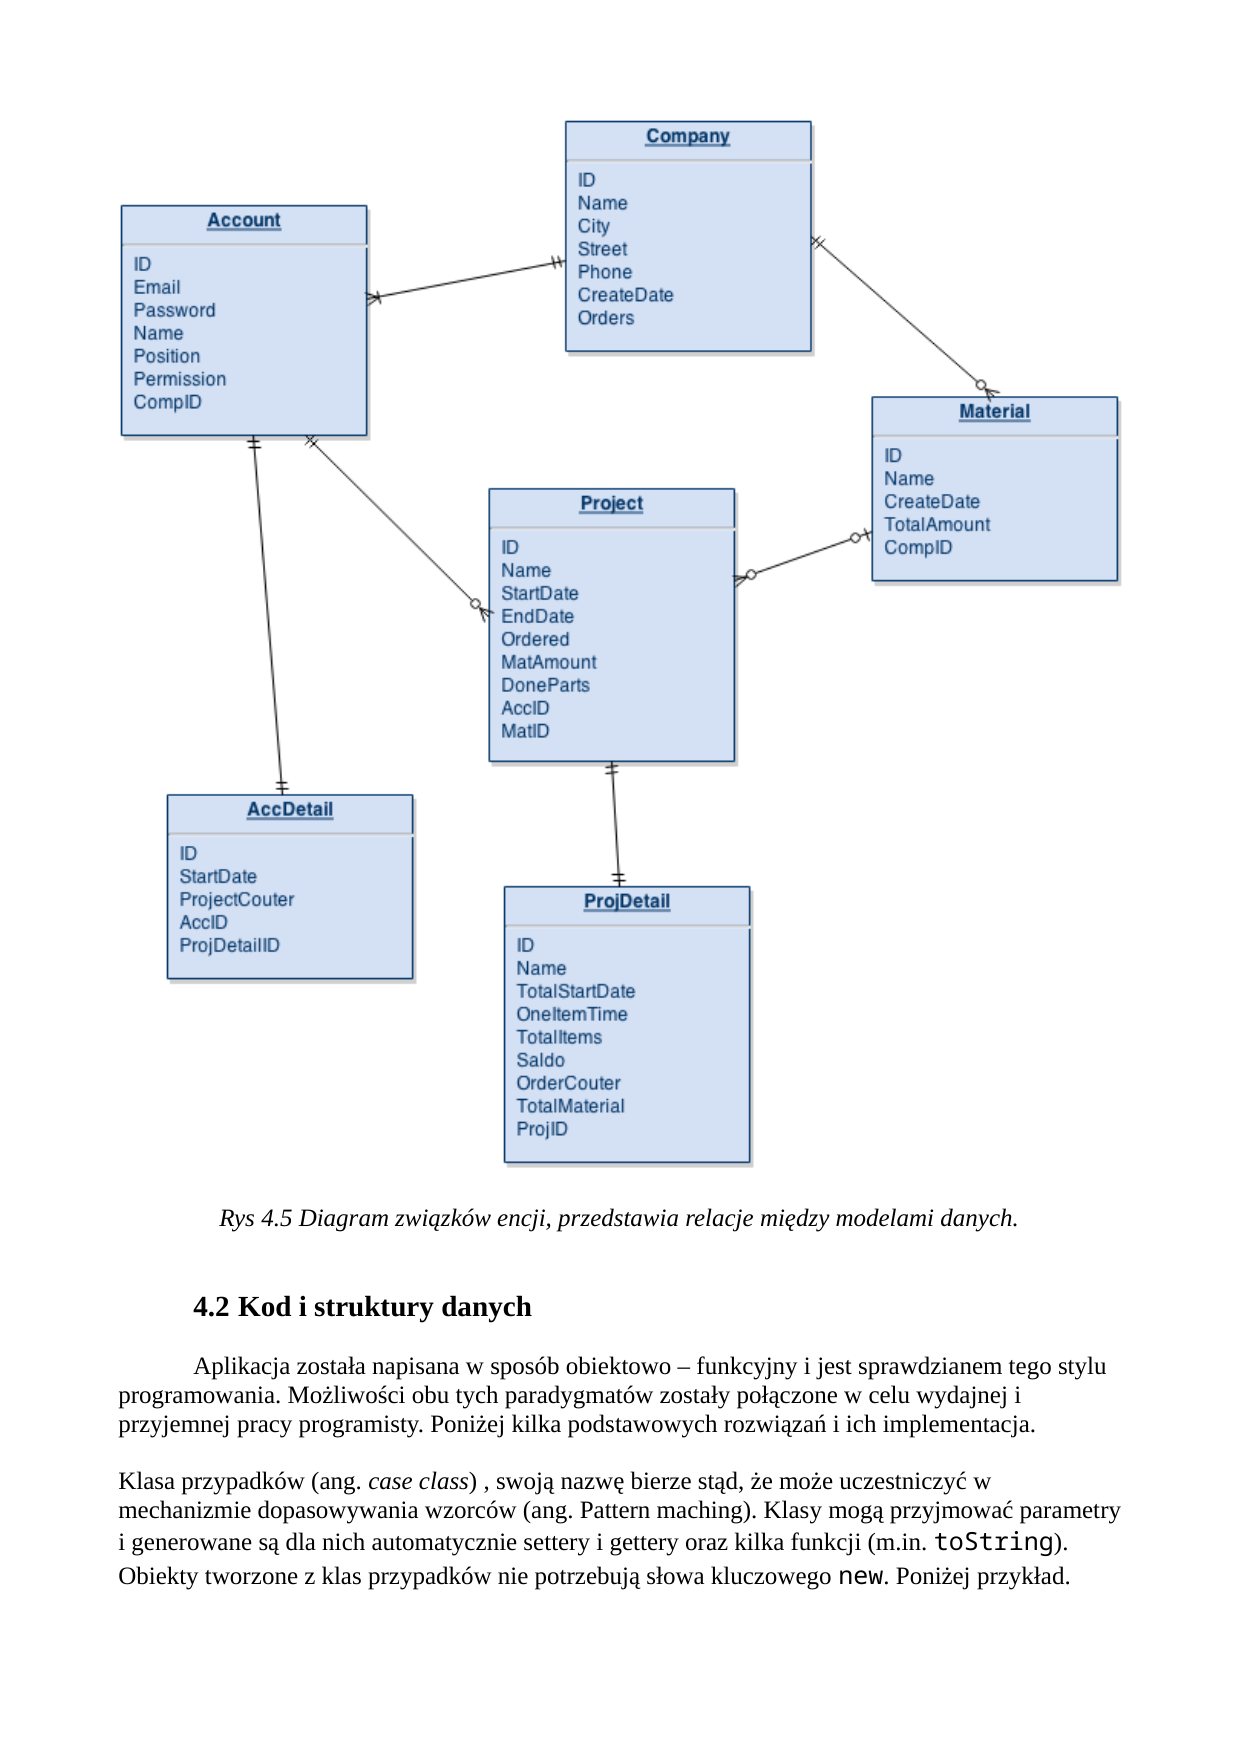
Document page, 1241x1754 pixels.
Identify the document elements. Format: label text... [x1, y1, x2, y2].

text Aplikacja została napisana w sposób obiektowo – funkcyjny i jest sprawdzianem tego stylu programowania. Możliwości obu tych paradygmatów zostały połączone w celu wydajnej i przyjemnej pracy programisty. Poniżej kilka podstawowych rozwiązań i ich implementacja. [118, 1351, 1122, 1438]
text Klasa przypadków (ang. case class) , swoją nazwę bierze stąd, że może uczestniczyć w mechanizmie dopasowywania wzorców (ang. Pattern maching). Klasy mogą przyjmować parametry i generowane są dla nich automatycznie settery i gettery oraz kilka funkcji (m.in. toString). Obiekty tworzone z klas przypadków nie potrzebują słowa kluczowego new. Poniżej przykład. [118, 1466, 1122, 1592]
list Kod i struktury danych [193, 1289, 1122, 1323]
text Rys 4.5 Diagram związków encji, przedstawia relacje między modelami danych. [118, 1203, 1122, 1232]
picture [118, 118, 1123, 1174]
